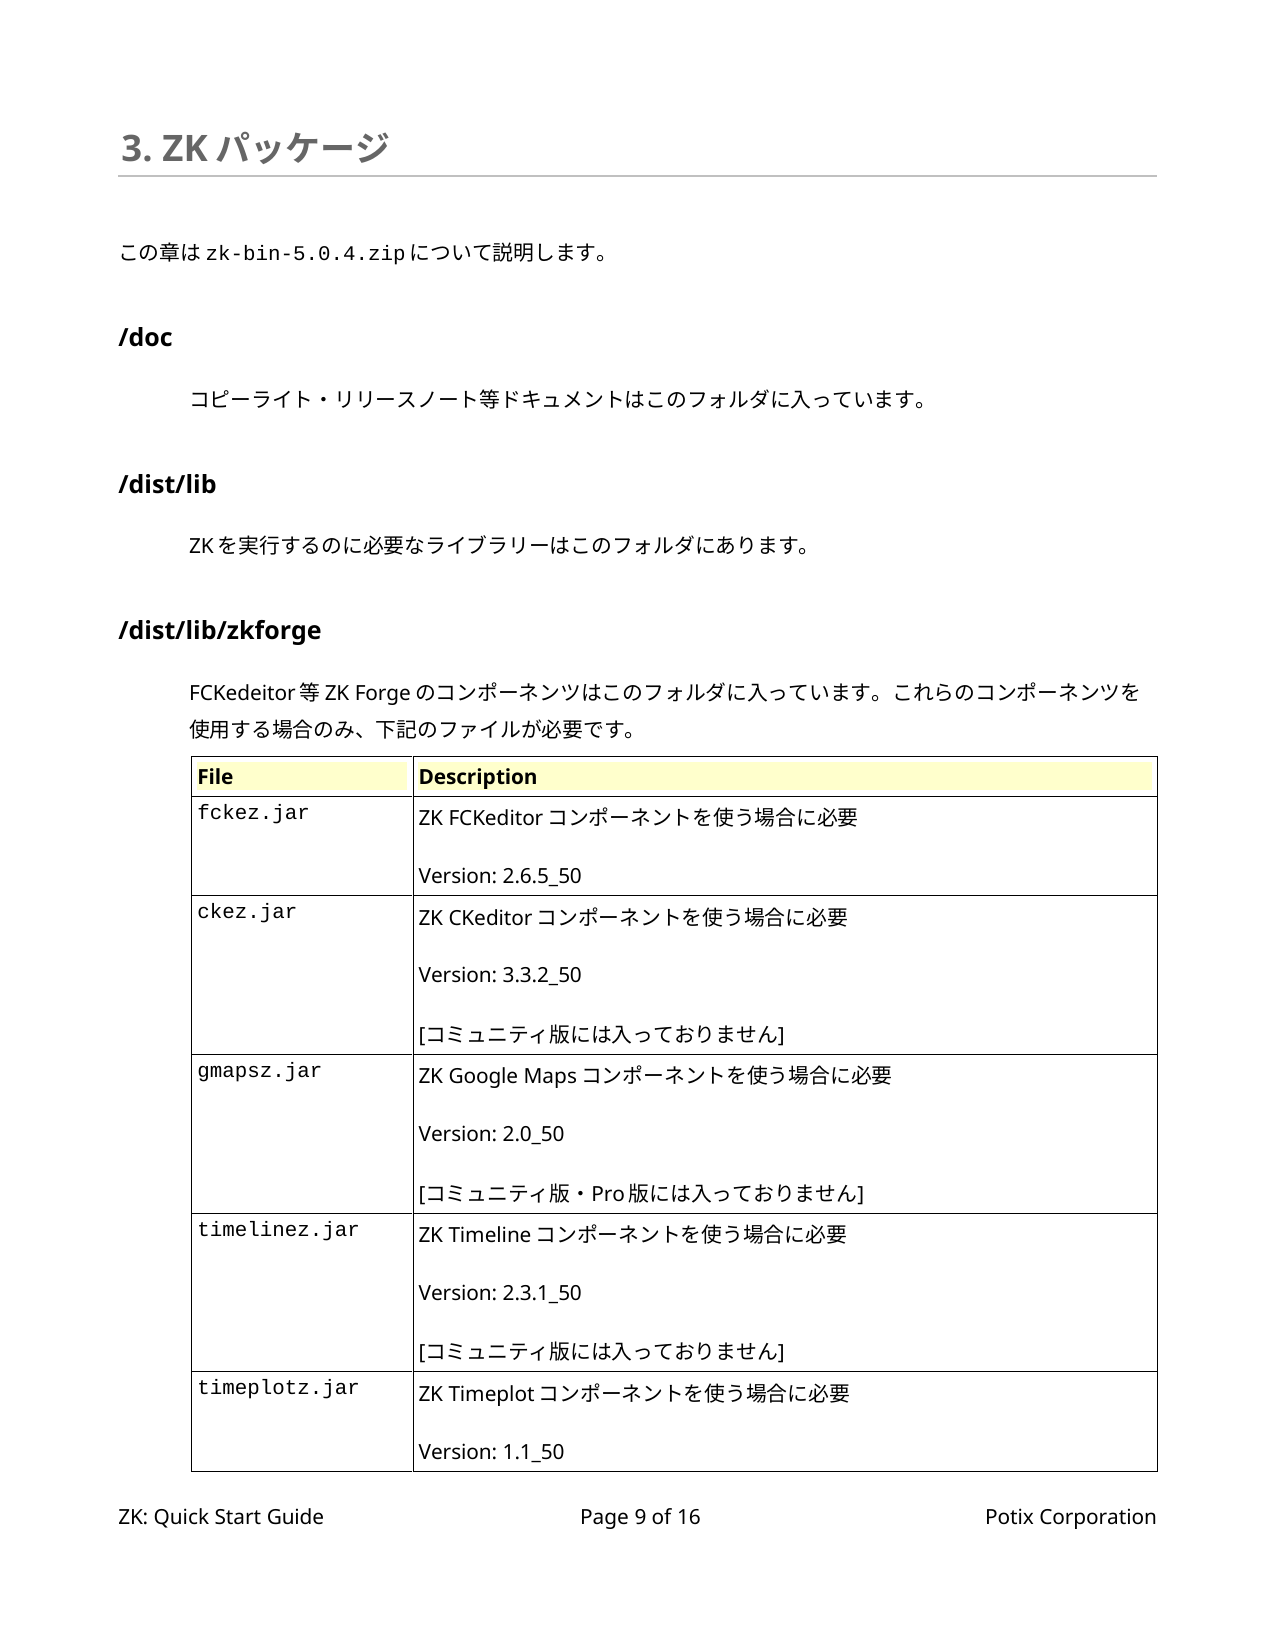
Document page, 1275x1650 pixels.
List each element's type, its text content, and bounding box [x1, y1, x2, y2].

table_cell ZK FCKeditorコンポーネントを使う場合に必要 Version: 2.6.5_50 [414, 797, 1157, 895]
text FCKedeitor等ZK Forgeのコンポーネンツはこのフォルダに入っています。これらのコンポーネンツを使用する場合のみ、下記のファイルが必要です。 [189, 676, 1157, 744]
subtitle 3. ZKパッケージ [118, 118, 1157, 175]
table_cell ZK Timeplotコンポーネントを使う場合に必要 Version: 1.1_50 [414, 1372, 1157, 1471]
text コピーライト・リリースノート等ドキュメントはこのフォルダに入っています。 [189, 383, 1157, 413]
table_cell gmapsz.jar [192, 1055, 412, 1213]
table_cell ZK Timelineコンポーネントを使う場合に必要 Version: 2.3.1_50 [コミュニティ版には入っておりません] [414, 1214, 1157, 1371]
subtitle /dist/lib [118, 466, 1157, 500]
text ZKを実行するのに必要なライブラリーはこのフォルダにあります。 [189, 530, 1157, 560]
table_cell ckez.jar [192, 896, 412, 1054]
table_cell ZK CKeditorコンポーネントを使う場合に必要 Version: 3.3.2_50 [コミュニティ版には入っておりません] [414, 896, 1157, 1054]
table_cell timelinez.jar [192, 1214, 412, 1371]
table_header File [192, 757, 412, 796]
table_cell fckez.jar [192, 797, 412, 895]
table_cell timeplotz.jar [192, 1372, 412, 1471]
text この章はzk-bin-5.0.4.zipについて説明します。 [118, 236, 1157, 267]
subtitle /dist/lib/zkforge [118, 613, 1157, 647]
table_header Description [414, 757, 1157, 796]
table_cell ZK Google Mapsコンポーネントを使う場合に必要 Version: 2.0_50 [コミュニティ版・Pro版には入っておりません] [414, 1055, 1157, 1213]
subtitle /doc [118, 320, 1157, 354]
